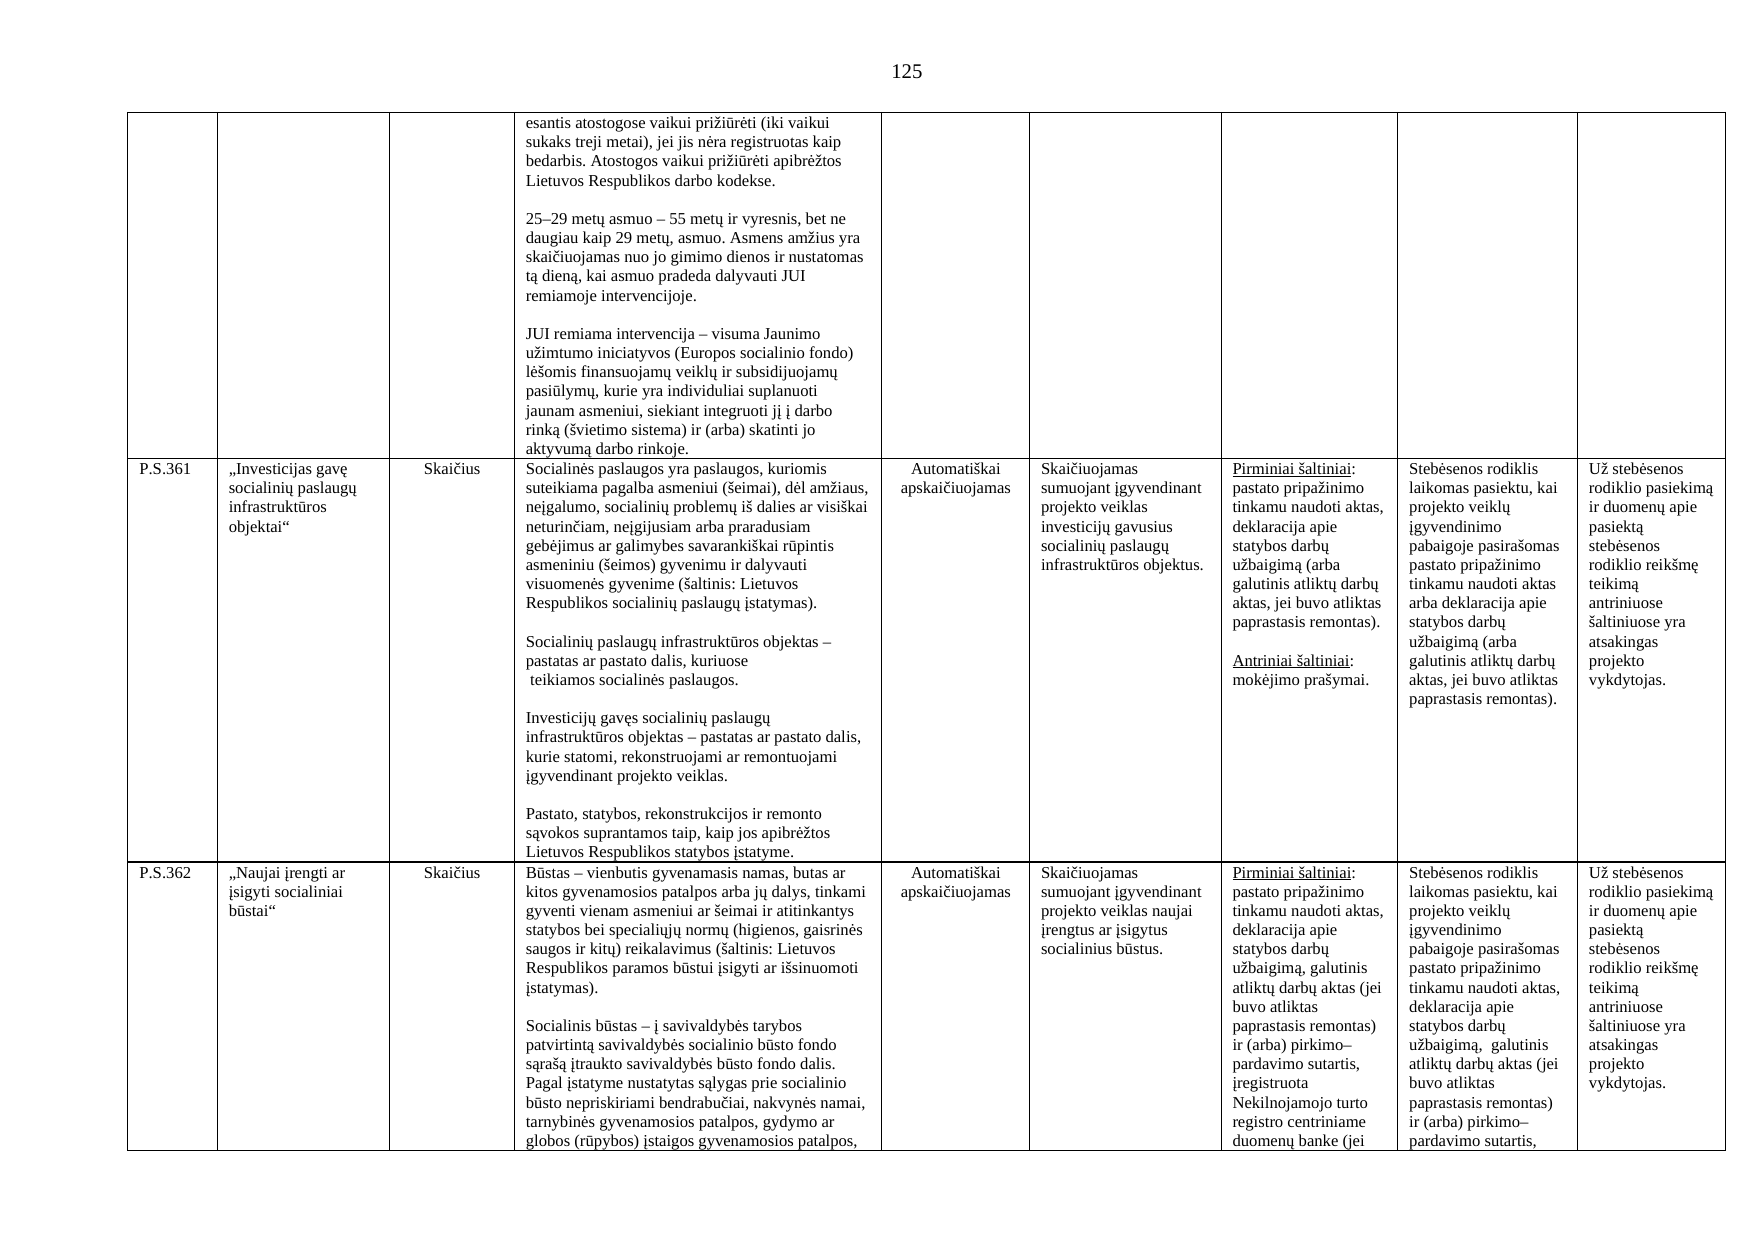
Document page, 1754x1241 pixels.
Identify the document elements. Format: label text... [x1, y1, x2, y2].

table_cell esantis atostogose vaikui prižiūrėti (iki vaikui sukaks treji metai), jei jis nėra registruotas kaip bedarbis. Atostogos vaikui prižiūrėti apibrėžtos Lietuvos Respublikos darbo kodekse. 25–29 metų asmuo – 55 metų ir vyresnis, bet ne daugiau kaip 29 metų, asmuo. Asmens amžius yra skaičiuojamas nuo jo gimimo dienos ir nustatomas tą dieną, kai asmuo pradeda dalyvauti JUI remiamoje intervencijoje. JUI remiama intervencija – visuma Jaunimo užimtumo iniciatyvos (Europos socialinio fondo) lėšomis finansuojamų veiklų ir subsidijuojamų pasiūlymų, kurie yra individuliai suplanuoti jaunam asmeniui, siekiant integruoti jį į darbo rinką (švietimo sistema) ir (arba) skatinti jo aktyvumą darbo rinkoje. [515, 113, 881, 458]
table_cell Pirminiai šaltiniai: pastato pripažinimo tinkamu naudoti aktas, deklaracija apie statybos darbų užbaigimą, galutinis atliktų darbų aktas (jei buvo atliktas paprastasis remontas) ir (arba) pirkimo–pardavimo sutartis, įregistruota Nekilnojamojo turto registro centriniame duomenų banke (jei [1222, 863, 1397, 1150]
table_cell [1030, 113, 1221, 458]
table_cell Stebėsenos rodiklis laikomas pasiektu, kai projekto veiklų įgyvendinimo pabaigoje pasirašomas pastato pripažinimo tinkamu naudoti aktas, deklaracija apie statybos darbų užbaigimą, galutinis atliktų darbų aktas (jei buvo atliktas paprastasis remontas) ir (arba) pirkimo–pardavimo sutartis, [1398, 863, 1577, 1150]
table_cell „Naujai įrengti ar įsigyti socialiniai būstai“ [218, 863, 389, 1150]
table_cell Skaičius [390, 863, 514, 1150]
table_cell Socialinės paslaugos yra paslaugos, kuriomis suteikiama pagalba asmeniui (šeimai), dėl amžiaus, neįgalumo, socialinių problemų iš dalies ar visiškai neturinčiam, neįgijusiam arba praradusiam gebėjimus ar galimybes savarankiškai rūpintis asmeniniu (šeimos) gyvenimu ir dalyvauti visuomenės gyvenime (šaltinis: Lietuvos Respublikos socialinių paslaugų įstatymas). Socialinių paslaugų infrastruktūros objektas – pastatas ar pastato dalis, kuriuose teikiamos socialinės paslaugos. Investicijų gavęs socialinių paslaugų infrastruktūros objektas – pastatas ar pastato dalis, kurie statomi, rekonstruojami ar remontuojami įgyvendinant projekto veiklas. Pastato, statybos, rekonstrukcijos ir remonto sąvokos suprantamos taip, kaip jos apibrėžtos Lietuvos Respublikos statybos įstatyme. [515, 459, 881, 861]
table_cell P.S.362 [128, 863, 217, 1150]
table_cell [882, 113, 1029, 458]
table_cell Automatiškai apskaičiuojamas [882, 459, 1029, 861]
table_cell Skaičiuojamas sumuojant įgyvendinant projekto veiklas investicijų gavusius socialinių paslaugų infrastruktūros objektus. [1030, 459, 1221, 861]
table_cell Už stebėsenos rodiklio pasiekimą ir duomenų apie pasiektą stebėsenos rodiklio reikšmę teikimą antriniuose šaltiniuose yra atsakingas projekto vykdytojas. [1578, 863, 1725, 1150]
table_cell Būstas – vienbutis gyvenamasis namas, butas ar kitos gyvenamosios patalpos arba jų dalys, tinkami gyventi vienam asmeniui ar šeimai ir atitinkantys statybos bei specialiųjų normų (higienos, gaisrinės saugos ir kitų) reikalavimus (šaltinis: Lietuvos Respublikos paramos būstui įsigyti ar išsinuomoti įstatymas). Socialinis būstas – į savivaldybės tarybos patvirtintą savivaldybės socialinio būsto fondo sąrašą įtraukto savivaldybės būsto fondo dalis. Pagal įstatyme nustatytas sąlygas prie socialinio būsto nepriskiriami bendrabučiai, nakvynės namai, tarnybinės gyvenamosios patalpos, gydymo ar globos (rūpybos) įstaigos gyvenamosios patalpos, [515, 863, 881, 1150]
table_cell [128, 113, 217, 458]
table_cell Automatiškai apskaičiuojamas [882, 863, 1029, 1150]
table_cell [1222, 113, 1397, 458]
table_cell Skaičius [390, 459, 514, 861]
table_cell [1398, 113, 1577, 458]
table_cell Pirminiai šaltiniai: pastato pripažinimo tinkamu naudoti aktas, deklaracija apie statybos darbų užbaigimą (arba galutinis atliktų darbų aktas, jei buvo atliktas paprastasis remontas). Antriniai šaltiniai: mokėjimo prašymai. [1222, 459, 1397, 861]
table_cell P.S.361 [128, 459, 217, 861]
table_cell Stebėsenos rodiklis laikomas pasiektu, kai projekto veiklų įgyvendinimo pabaigoje pasirašomas pastato pripažinimo tinkamu naudoti aktas arba deklaracija apie statybos darbų užbaigimą (arba galutinis atliktų darbų aktas, jei buvo atliktas paprastasis remontas). [1398, 459, 1577, 861]
table_cell [1578, 113, 1725, 458]
table_cell Už stebėsenos rodiklio pasiekimą ir duomenų apie pasiektą stebėsenos rodiklio reikšmę teikimą antriniuose šaltiniuose yra atsakingas projekto vykdytojas. [1578, 459, 1725, 861]
table_cell [218, 113, 389, 458]
table_cell Skaičiuojamas sumuojant įgyvendinant projekto veiklas naujai įrengtus ar įsigytus socialinius būstus. [1030, 863, 1221, 1150]
table_cell „Investicijas gavę socialinių paslaugų infrastruktūros objektai“ [218, 459, 389, 861]
table_cell [390, 113, 514, 458]
